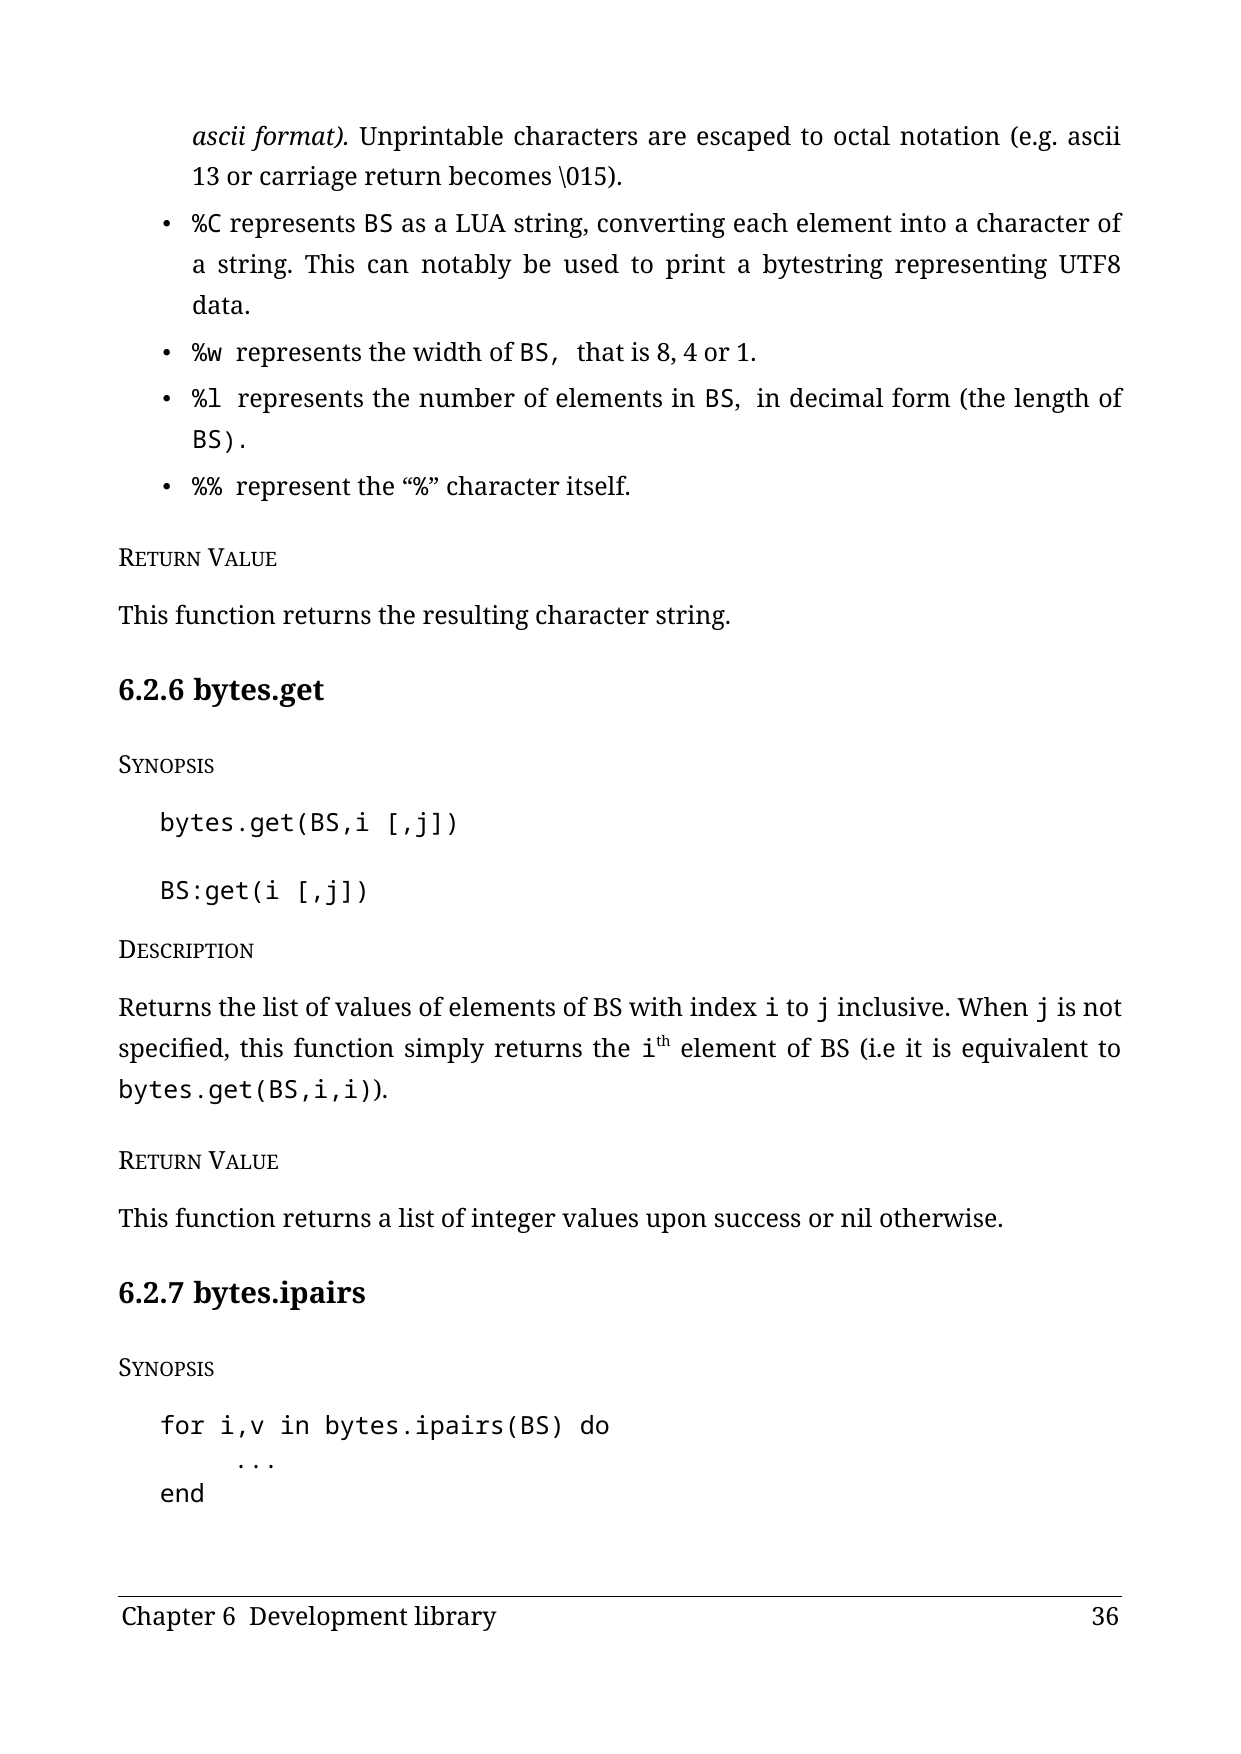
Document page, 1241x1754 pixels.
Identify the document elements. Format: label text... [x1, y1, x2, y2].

text This function returns a list of integer values upon success or nil otherwise. [118, 1201, 1122, 1235]
subtitle bytes.get [118, 669, 1122, 709]
text ... [159, 1441, 1122, 1476]
list %C represents BS as a LUA string, converting each element into a character of a string. This can notably be used to print a bytestring representing UTF8 data. [162, 206, 1122, 321]
text bytes.get(BS,i [,j]) [159, 804, 1122, 838]
list %w represents the width of BS, that is 8, 4 or 1. [162, 334, 1122, 368]
subtitle Description [118, 931, 1122, 965]
subtitle Synopsis [118, 746, 1122, 780]
text This function returns the resulting character string. [118, 598, 1122, 632]
text Returns the list of values of elements of BS with index i to j inclusive. When j is not specified, this function simply returns the ith element of BS (i.e it is equivalent to bytes.get(BS,i,i)). [118, 989, 1122, 1105]
subtitle Return Value [118, 1143, 1122, 1177]
text BS:get(i [,j]) [159, 872, 1122, 907]
subtitle Synopsis [118, 1349, 1122, 1383]
subtitle bytes.ipairs [118, 1273, 1122, 1312]
text end [159, 1476, 1122, 1509]
list ascii format). Unprintable characters are escaped to octal notation (e.g. ascii 13 or carriage return becomes \015). [162, 118, 1122, 193]
list %% represent the “%” character itself. [162, 468, 1122, 503]
list %l represents the number of elements in BS, in decimal form (the length of BS). [162, 381, 1122, 456]
text for i,v in bytes.ipairs(BS) do [159, 1407, 1122, 1441]
subtitle Return Value [118, 540, 1122, 574]
